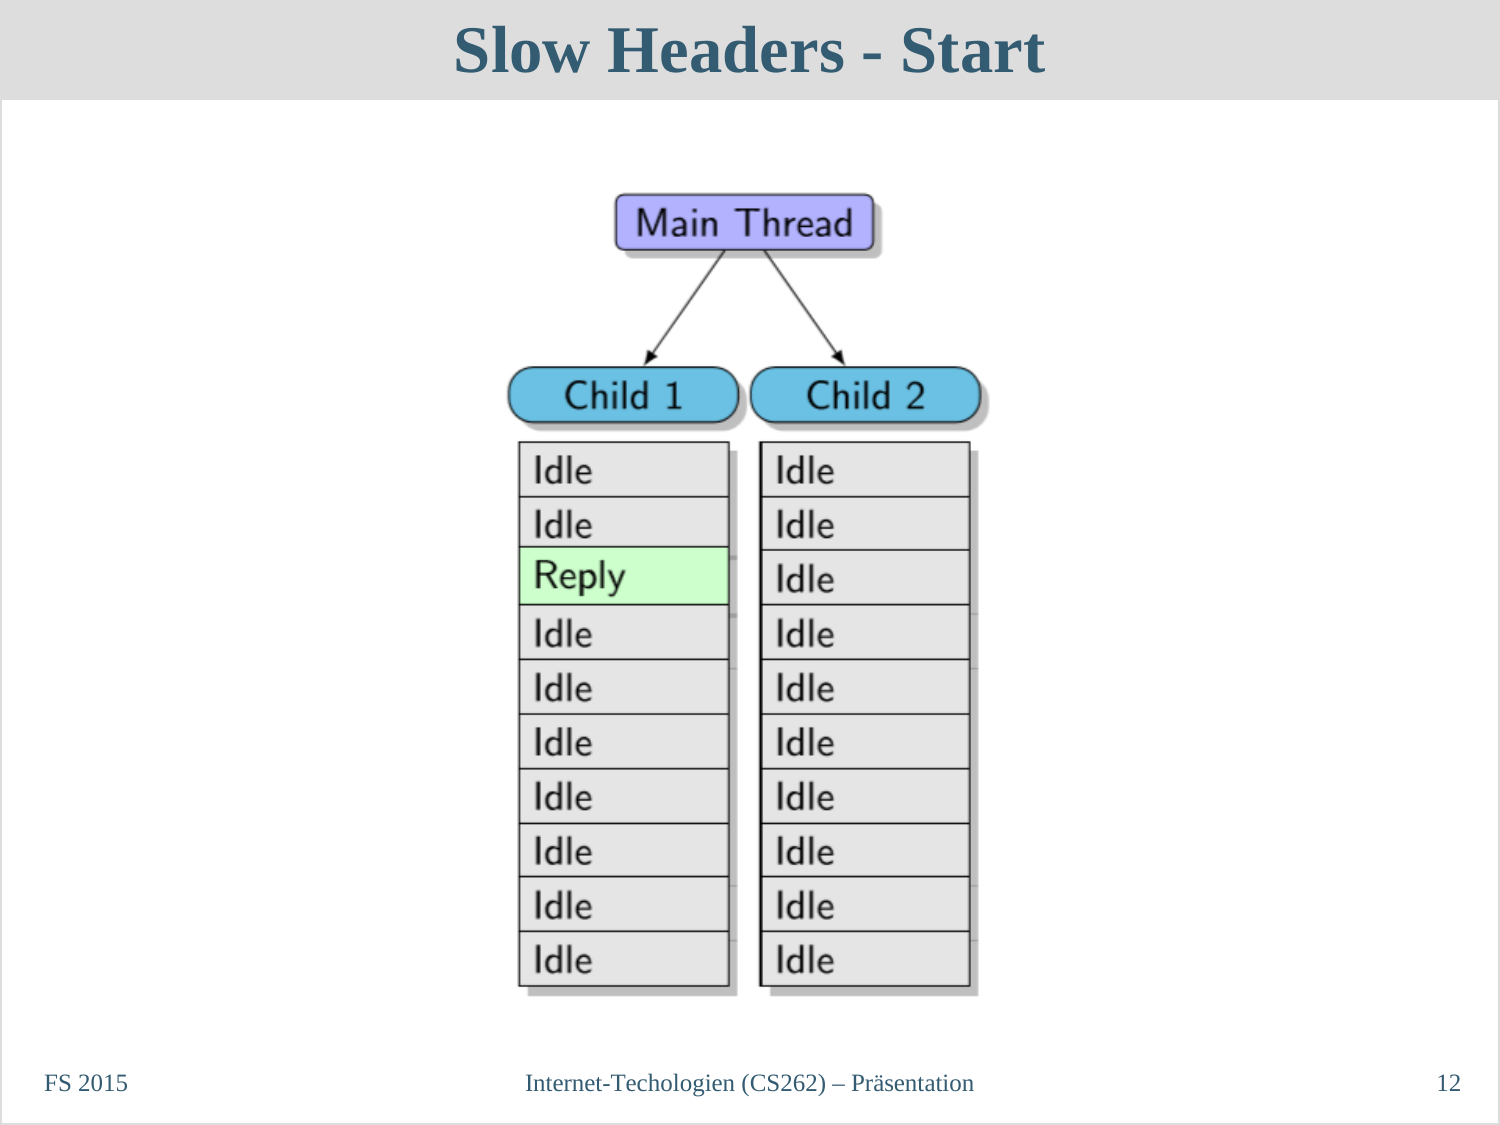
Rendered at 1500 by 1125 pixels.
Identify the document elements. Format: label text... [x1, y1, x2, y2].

text_box [1375, 1058, 1477, 1097]
text_box Internet-Techologien (CS262) – Präsentation [300, 1058, 1201, 1107]
text_box FS 2015 [29, 1058, 195, 1097]
title Slow Headers - Start [0, 0, 1500, 100]
picture [125, 190, 1376, 998]
